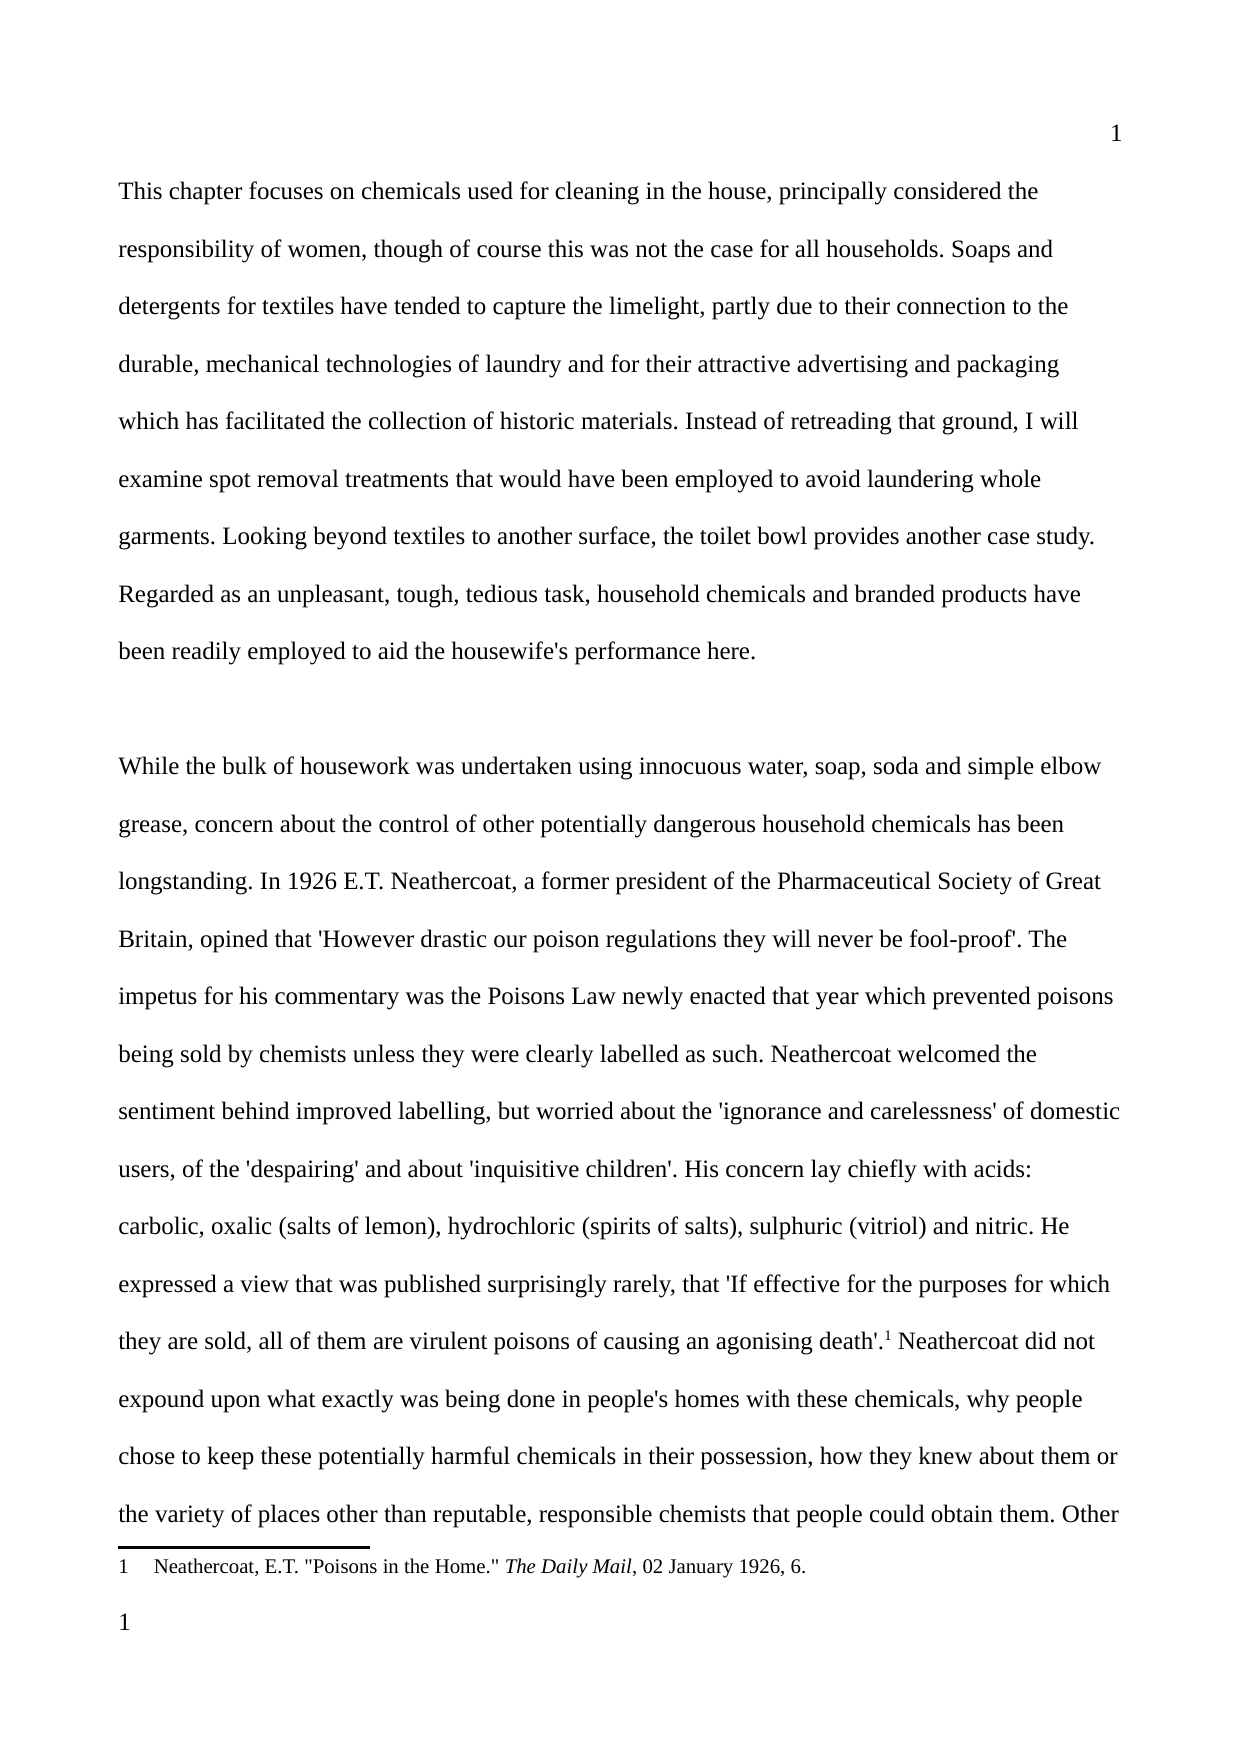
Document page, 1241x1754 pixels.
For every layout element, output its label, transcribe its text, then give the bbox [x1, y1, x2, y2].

text While the bulk of housework was undertaken using innocuous water, soap, soda and simple elbow grease, concern about the control of other potentially dangerous household chemicals has been longstanding. In 1926 E.T. Neathercoat, a former president of the Pharmaceutical Society of Great Britain, opined that 'However drastic our poison regulations they will never be fool-proof'. The impetus for his commentary was the Poisons Law newly enacted that year which prevented poisons being sold by chemists unless they were clearly labelled as such. Neathercoat welcomed the sentiment behind improved labelling, but worried about the 'ignorance and carelessness' of domestic users, of the 'despairing' and about 'inquisitive children'. His concern lay chiefly with acids: carbolic, oxalic (salts of lemon), hydrochloric (spirits of salts), sulphuric (vitriol) and nitric. He expressed a view that was published surprisingly rarely, that 'If effective for the purposes for which they are sold, all of them are virulent poisons of causing an agonising death'. Neathercoat did not expound upon what exactly was being done in people's homes with these chemicals, why people chose to keep these potentially harmful chemicals in their possession, how they knew about them or the variety of places other than reputable, responsible chemists that people could obtain them. Other [118, 751, 1122, 1528]
text This chapter focuses on chemicals used for cleaning in the house, principally considered the responsibility of women, though of course this was not the case for all households. Soaps and detergents for textiles have tended to capture the limelight, partly due to their connection to the durable, mechanical technologies of laundry and for their attractive advertising and packaging which has facilitated the collection of historic materials. Instead of retreading that ground, I will examine spot removal treatments that would have been employed to avoid laundering whole garments. Looking beyond textiles to another surface, the toilet bowl provides another case study. Regarded as an unpleasant, tough, tedious task, household chemicals and branded products have been readily employed to aid the housewife's performance here. [118, 176, 1122, 665]
text Neathercoat, E.T. "Poisons in the Home." The Daily Mail, 02 January 1926, 6. [118, 1553, 1122, 1578]
